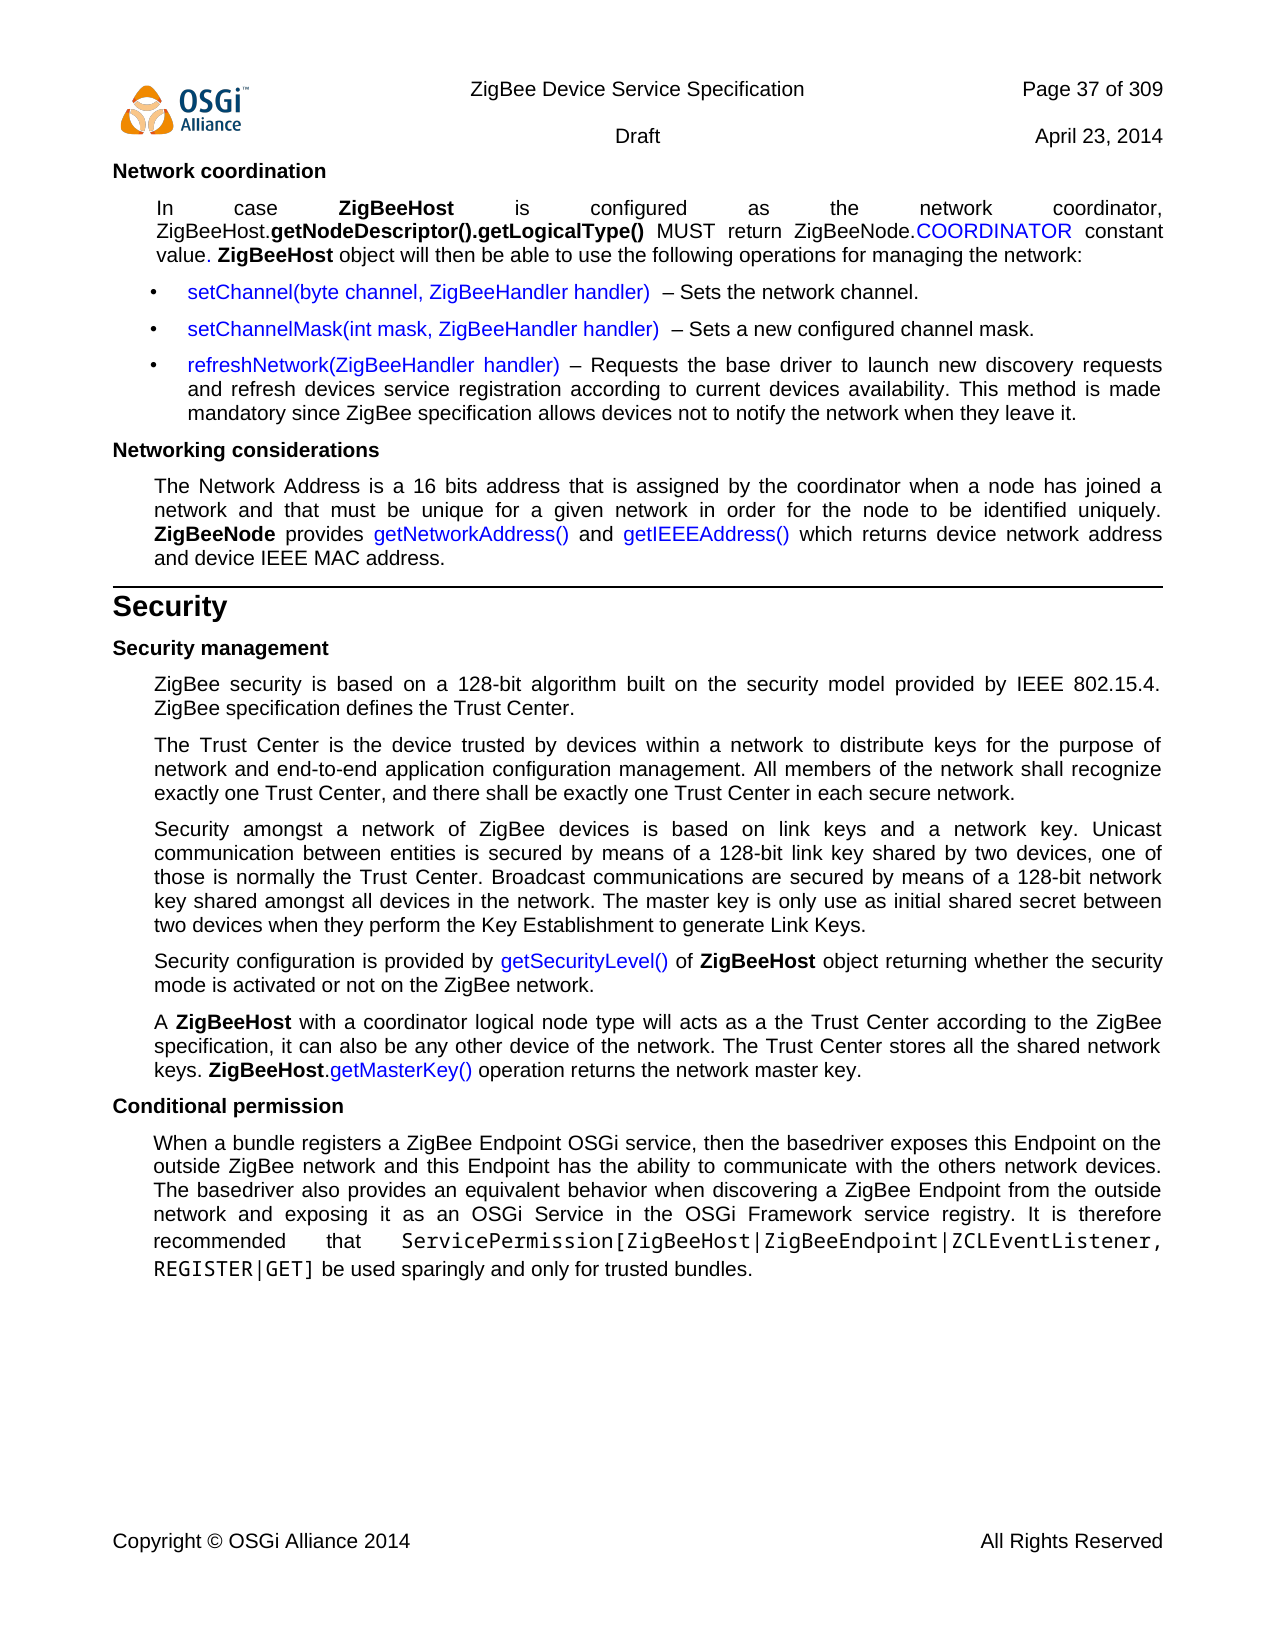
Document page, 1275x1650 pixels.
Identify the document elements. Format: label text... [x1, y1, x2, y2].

picture [113, 78, 257, 142]
subtitle Security [112, 587, 1163, 623]
text Security amongst a network of ZigBee devices is based on link keys and a network key. Unicast communication between entities is secured by means of a 128-bit link key shared by two devices, one of those is normally the Trust Center. Broadcast communications are secured by means of a 128-bit network key shared amongst all devices in the network. The master key is only use as initial shared secret between two devices when they perform the Key Establishment to generate Link Keys. [154, 817, 1163, 937]
text The Trust Center is the device trusted by devices within a network to distribute keys for the purpose of network and end-to-end application configuration management. All members of the network shall recognize exactly one Trust Center, and there shall be exactly one Trust Center in each secure network. [154, 732, 1163, 804]
text In case ZigBeeHost is configured as the network coordinator, ZigBeeHost.getNodeDescriptor().getLogicalType() MUST return ZigBeeNode.COORDINATOR constant value. ZigBeeHost object will then be able to use the following operations for managing the network: [156, 195, 1163, 267]
text The Network Address is a 16 bits address that is assigned by the coordinator when a node has joined a network and that must be unique for a given network in order for the node to be identified uniquely. ZigBeeNode provides getNetworkAddress() and getIEEEAddress() which returns device network address and device IEEE MAC address. [154, 474, 1163, 570]
text When a bundle registers a ZigBee Endpoint OSGi service, then the basedriver exposes this Endpoint on the outside ZigBee network and this Endpoint has the ability to communicate with the others network devices. The basedriver also provides an equivalent behavior when discovering a ZigBee Endpoint from the outside network and exposing it as an OSGi Service in the OSGi Framework service registry. It is therefore recommended that ServicePermission[ZigBeeHost|ZigBeeEndpoint|ZCLEventListener, REGISTER|GET] be used sparingly and only for trusted bundles. [153, 1130, 1163, 1283]
text Security configuration is provided by getSecurityLevel() of ZigBeeHost object returning whether the security mode is activated or not on the ZigBee network. [154, 949, 1163, 997]
list setChannelMask(int mask, ZigBeeHandler handler) – Sets a new configured channel mask. [150, 316, 1163, 340]
list Security management [112, 636, 1163, 659]
text A ZigBeeHost with a coordinator logical node type will acts as a the Trust Center according to the ZigBee specification, it can also be any other device of the network. The Trust Center stores all the shared network keys. ZigBeeHost.getMasterKey() operation returns the network master key. [154, 1009, 1163, 1081]
text ZigBee security is based on a 128-bit algorithm built on the security model provided by IEEE 802.15.4. ZigBee specification defines the Trust Center. [154, 672, 1163, 720]
list Networking considerations [112, 437, 1163, 461]
text Network coordination [112, 159, 1163, 183]
list setChannel(byte channel, ZigBeeHandler handler) – Sets the network channel. [150, 280, 1163, 304]
list Conditional permission [112, 1094, 1163, 1118]
list refreshNetwork(ZigBeeHandler handler) – Requests the base driver to launch new discovery requests and refresh devices service registration according to current devices availability. This method is made mandatory since ZigBee specification allows devices not to notify the network when they leave it. [150, 353, 1163, 425]
